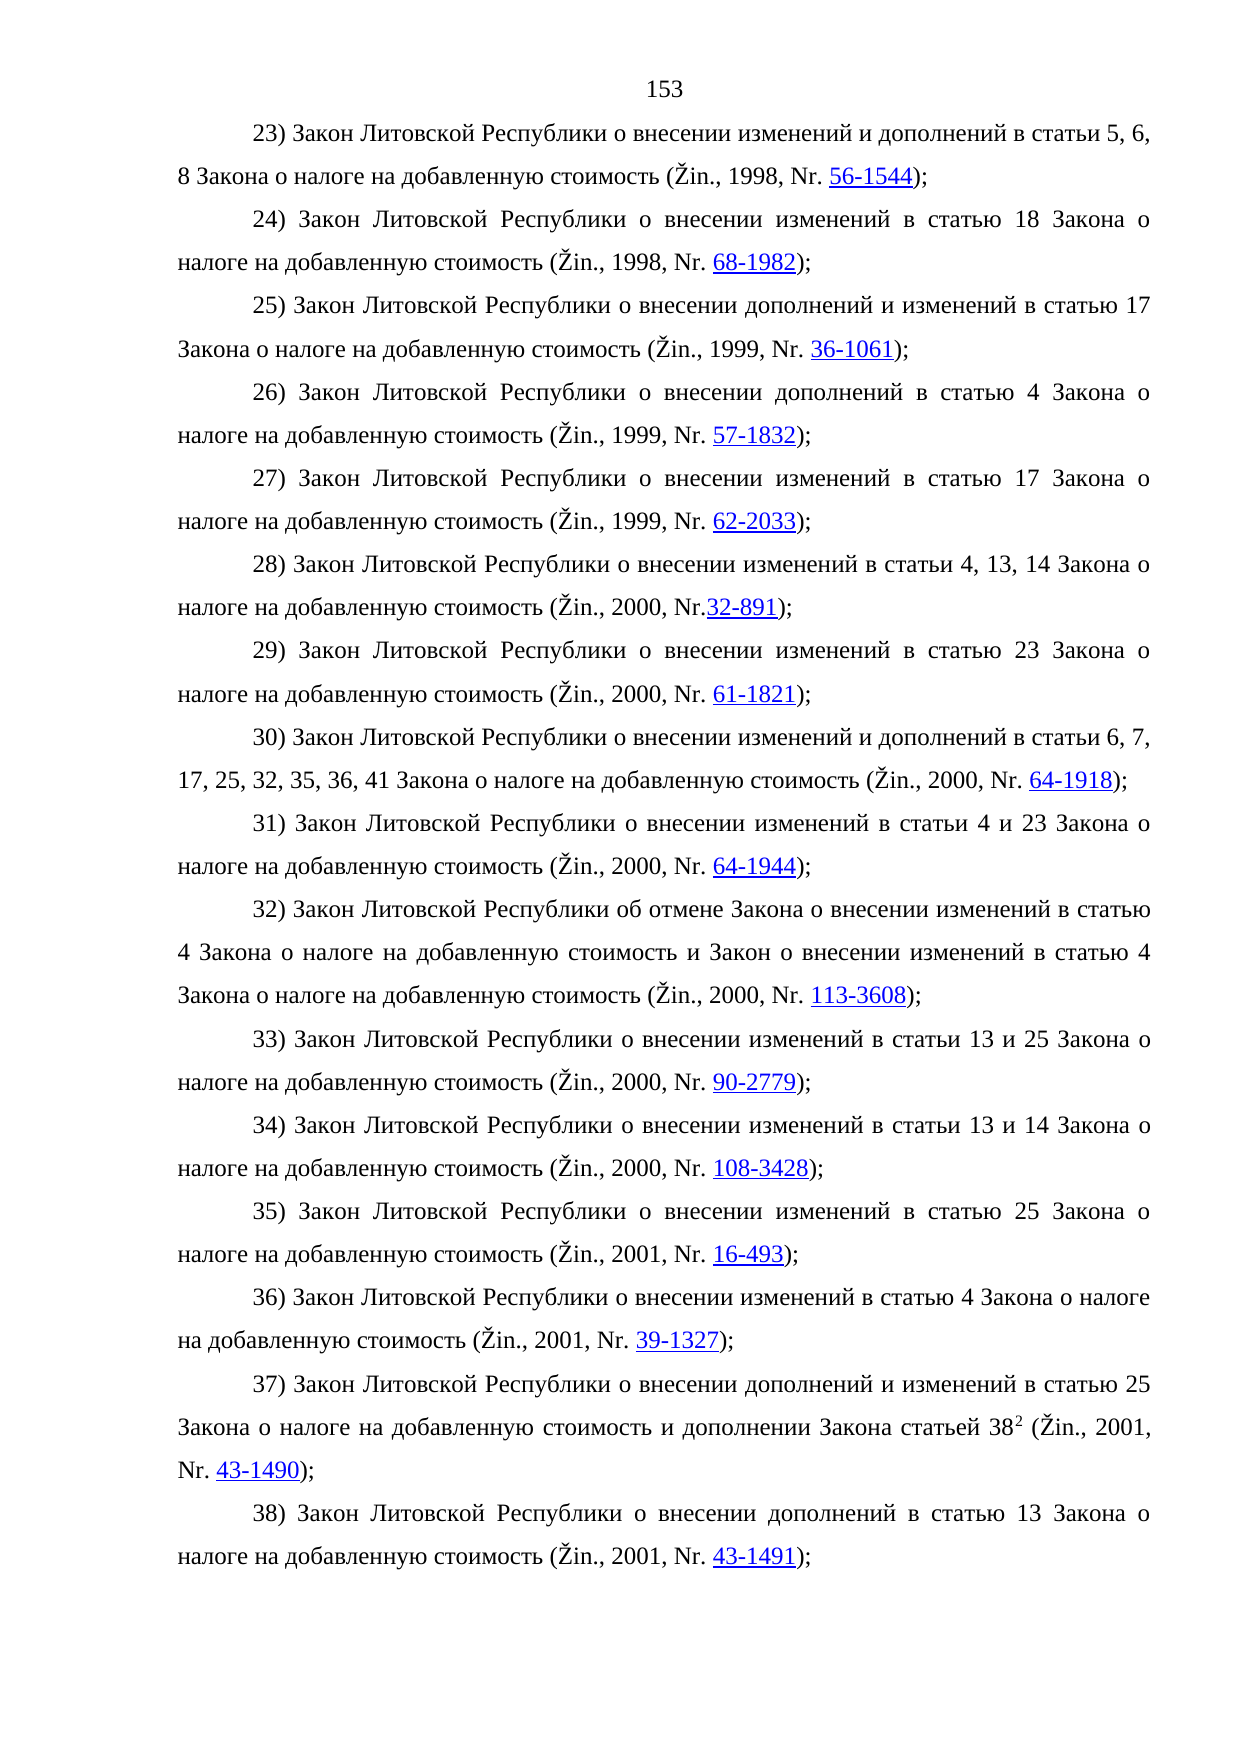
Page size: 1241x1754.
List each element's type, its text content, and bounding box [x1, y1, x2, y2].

text 31) Закон Литовской Республики о внесении изменений в статьи 4 и 23 Закона о налоге на добавленную стоимость (Žin., 2000, Nr. 64-1944); [177, 808, 1152, 880]
text 29) Закон Литовской Республики о внесении изменений в статью 23 Закона о налоге на добавленную стоимость (Žin., 2000, Nr. 61-1821); [177, 636, 1152, 707]
text 35) Закон Литовской Республики о внесении изменений в статью 25 Закона о налоге на добавленную стоимость (Žin., 2001, Nr. 16-493); [177, 1196, 1152, 1268]
text 38) Закон Литовской Республики о внесении дополнений в статью 13 Закона о налоге на добавленную стоимость (Žin., 2001, Nr. 43-1491); [177, 1498, 1152, 1570]
text 36) Закон Литовской Республики о внесении изменений в статью 4 Закона о налоге на добавленную стоимость (Žin., 2001, Nr. 39-1327); [177, 1282, 1152, 1354]
text 28) Закон Литовской Республики о внесении изменений в статьи 4, 13, 14 Закона о налоге на добавленную стоимость (Žin., 2000, Nr.32-891); [177, 549, 1152, 621]
text 25) Закон Литовской Республики о внесении дополнений и изменений в статью 17 Закона о налоге на добавленную стоимость (Žin., 1999, Nr. 36-1061); [177, 291, 1152, 362]
text 24) Закон Литовской Республики о внесении изменений в статью 18 Закона о налоге на добавленную стоимость (Žin., 1998, Nr. 68-1982); [177, 204, 1152, 276]
text 37) Закон Литовской Республики о внесении дополнений и изменений в статью 25 Закона о налоге на добавленную стоимость и дополнении Закона статьей 382 (Žin., 2001, Nr. 43-1490); [177, 1369, 1152, 1484]
text 32) Закон Литовской Республики об отмене Закона о внесении изменений в статью 4 Закона о налоге на добавленную стоимость и Закон о внесении изменений в статью 4 Закона о налоге на добавленную стоимость (Žin., 2000, Nr. 113-3608); [177, 894, 1152, 1009]
text 33) Закон Литовской Республики о внесении изменений в статьи 13 и 25 Закона о налоге на добавленную стоимость (Žin., 2000, Nr. 90-2779); [177, 1024, 1152, 1096]
text 34) Закон Литовской Республики о внесении изменений в статьи 13 и 14 Закона о налоге на добавленную стоимость (Žin., 2000, Nr. 108-3428); [177, 1110, 1152, 1182]
text 23) Закон Литовской Республики о внесении изменений и дополнений в статьи 5, 6, 8 Закона о налоге на добавленную стоимость (Žin., 1998, Nr. 56-1544); [177, 118, 1152, 190]
text 30) Закон Литовской Республики о внесении изменений и дополнений в статьи 6, 7, 17, 25, 32, 35, 36, 41 Закона о налоге на добавленную стоимость (Žin., 2000, Nr. 64-1918); [177, 722, 1152, 794]
text 26) Закон Литовской Республики о внесении дополнений в статью 4 Закона о налоге на добавленную стоимость (Žin., 1999, Nr. 57-1832); [177, 377, 1152, 449]
text 27) Закон Литовской Республики о внесении изменений в статью 17 Закона о налоге на добавленную стоимость (Žin., 1999, Nr. 62-2033); [177, 463, 1152, 535]
